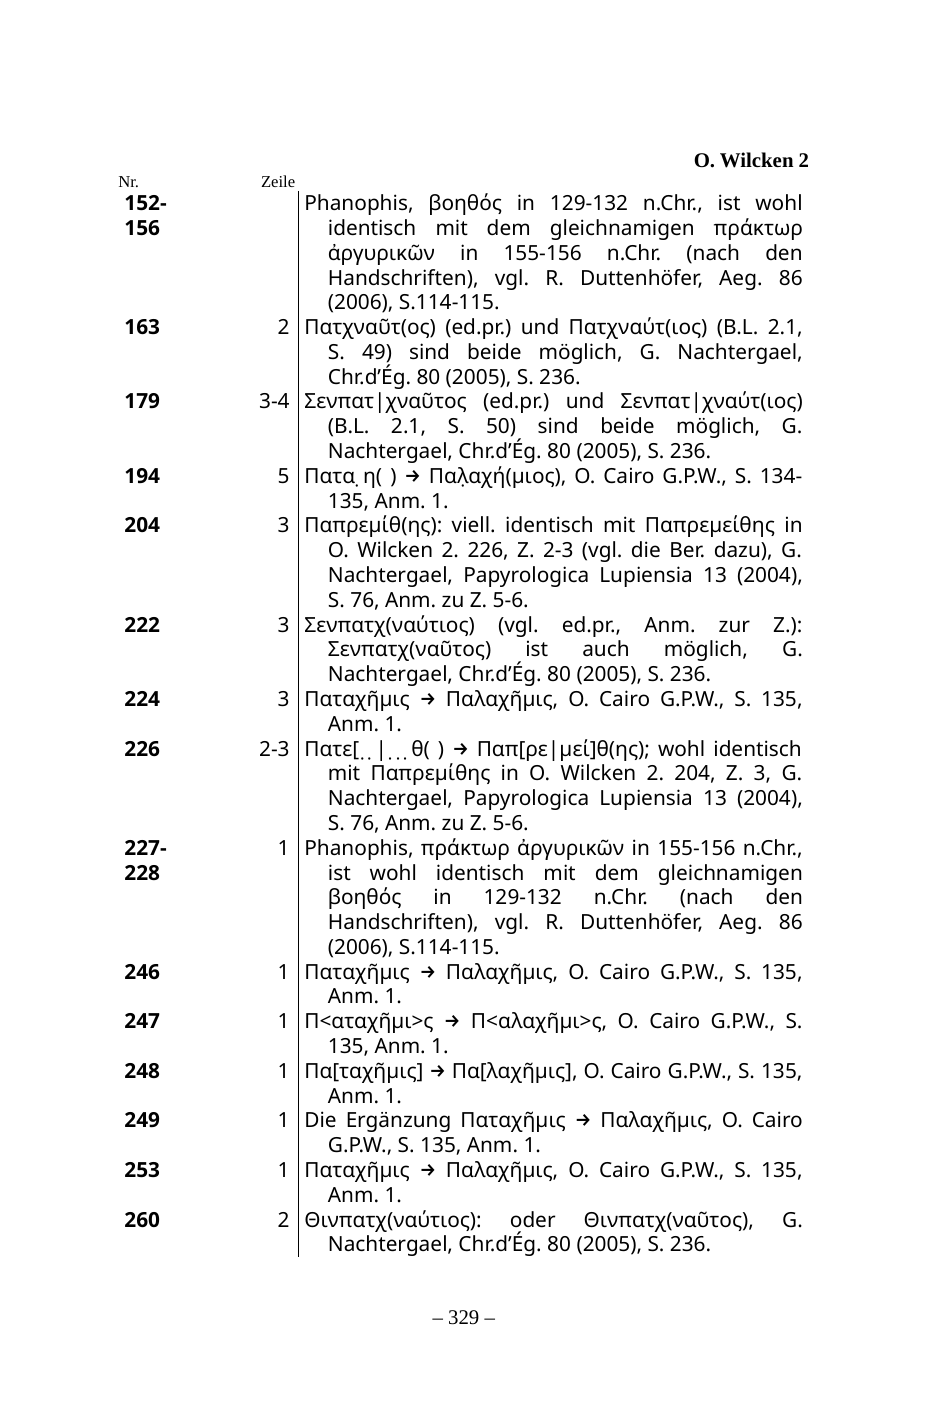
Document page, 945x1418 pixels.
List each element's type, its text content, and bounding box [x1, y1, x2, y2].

table_cell 248 [118, 1059, 207, 1108]
table_cell 163 [118, 315, 207, 389]
table_cell 1 [207, 1009, 298, 1058]
table_cell 3 [207, 687, 298, 736]
table_cell 3-4 [207, 389, 298, 463]
table_cell Σενπατ|χναῦτος (ed.pr.) und Σενπατ|χναύτ(ιος) (B.L. 2.1, S. 50) sind beide möglich, G. Nachtergael, Chr.d’Ég. 80 (2005), S. 236. [299, 389, 809, 463]
table_cell Πα[ταχῆμις] → Πα[λαχῆμις], O. Cairo G.P.W., S. 135, Anm. 1. [299, 1059, 809, 1108]
table_cell Θινπατχ(ναύτιος): oder Θινπατχ(ναῦτος), G. Nachtergael, Chr.d’Ég. 80 (2005), S. 236. [299, 1207, 809, 1257]
table_cell 2 [207, 315, 298, 389]
table_cell 3 [207, 513, 298, 612]
table_cell 1 [207, 1059, 298, 1108]
table_cell 246 [118, 959, 207, 1009]
table_cell Σενπατχ(ναύτιος) (vgl. ed.pr., Anm. zur Z.): Σενπατχ(ναῦτος) ist auch möglich, G. Nachtergael, Chr.d’Ég. 80 (2005), S. 236. [299, 612, 809, 687]
table_cell Πατχναῦτ(ος) (ed.pr.) und Πατχναύτ(ιος) (B.L. 2.1, S. 49) sind beide möglich, G. Nachtergael, Chr.d’Ég. 80 (2005), S. 236. [299, 315, 809, 389]
table_cell 194 [118, 464, 207, 513]
table_cell [207, 191, 298, 315]
table_cell Παταχῆμις → Παλαχῆμις, O. Cairo G.P.W., S. 135, Anm. 1. [299, 1158, 809, 1207]
table_cell Παταχῆμις → Παλαχῆμις, O. Cairo G.P.W., S. 135, Anm. 1. [299, 959, 809, 1009]
table_cell 226 [118, 736, 207, 835]
table_cell 227-228 [118, 835, 207, 959]
table_cell Phanophis, πράκτωρ ἀργυρικῶν in 155-156 n.Chr., ist wohl identisch mit dem gleichnamigen βοηθός in 129-132 n.Chr. (nach den Handschriften), vgl. R. Duttenhöfer, Aeg. 86 (2006), S.114-115. [299, 835, 809, 959]
table_cell 3 [207, 612, 298, 687]
table_cell Π<αταχῆμι>ς → Π<αλαχῆμι>ς, O. Cairo G.P.W., S. 135, Anm. 1. [299, 1009, 809, 1058]
table_cell 249 [118, 1108, 207, 1158]
table_cell 253 [118, 1158, 207, 1207]
table_cell Die Ergänzung Παταχῆμις → Παλαχῆμις, O. Cairo G.P.W., S. 135, Anm. 1. [299, 1108, 809, 1158]
table_cell 260 [118, 1207, 207, 1257]
table_cell Πατα ̣η( ) → Παλ̣αχή(μιος), O. Cairo G.P.W., S. 134-135, Anm. 1. [299, 464, 809, 513]
table_cell 1 [207, 1158, 298, 1207]
table_cell Πατε[ ̣ ̣| ̣ ̣ ̣θ( ) → Παπ[ρε|μεί]θ(ης); wohl identisch mit Παπρεμίθης in O. Wilcken 2. 204, Z. 3, G. Nachtergael, Papyrologica Lupiensia 13 (2004), S. 76, Anm. zu Z. 5-6. [299, 736, 809, 835]
table_cell 224 [118, 687, 207, 736]
table_cell 2-3 [207, 736, 298, 835]
table_cell 1 [207, 1108, 298, 1158]
table_cell 152-156 [118, 191, 207, 315]
table_cell Παπρεμίθ(ης): viell. identisch mit Παπρεμείθης in O. Wilcken 2. 226, Z. 2-3 (vgl. die Ber. dazu), G. Nachtergael, Papyrologica Lupiensia 13 (2004), S. 76, Anm. zu Z. 5-6. [299, 513, 809, 612]
table_cell 1 [207, 835, 298, 959]
table_cell 247 [118, 1009, 207, 1058]
table_cell Phanophis, βοηθός in 129-132 n.Chr., ist wohl identisch mit dem gleichnamigen πράκτωρ ἀργυρικῶν in 155-156 n.Chr. (nach den Handschriften), vgl. R. Duttenhöfer, Aeg. 86 (2006), S.114-115. [299, 191, 809, 315]
table_cell 179 [118, 389, 207, 463]
table_cell 222 [118, 612, 207, 687]
table_cell 2 [207, 1207, 298, 1257]
table_cell 5 [207, 464, 298, 513]
table_cell Παταχῆμις → Παλαχῆμις, O. Cairo G.P.W., S. 135, Anm. 1. [299, 687, 809, 736]
table_cell 204 [118, 513, 207, 612]
table_cell 1 [207, 959, 298, 1009]
